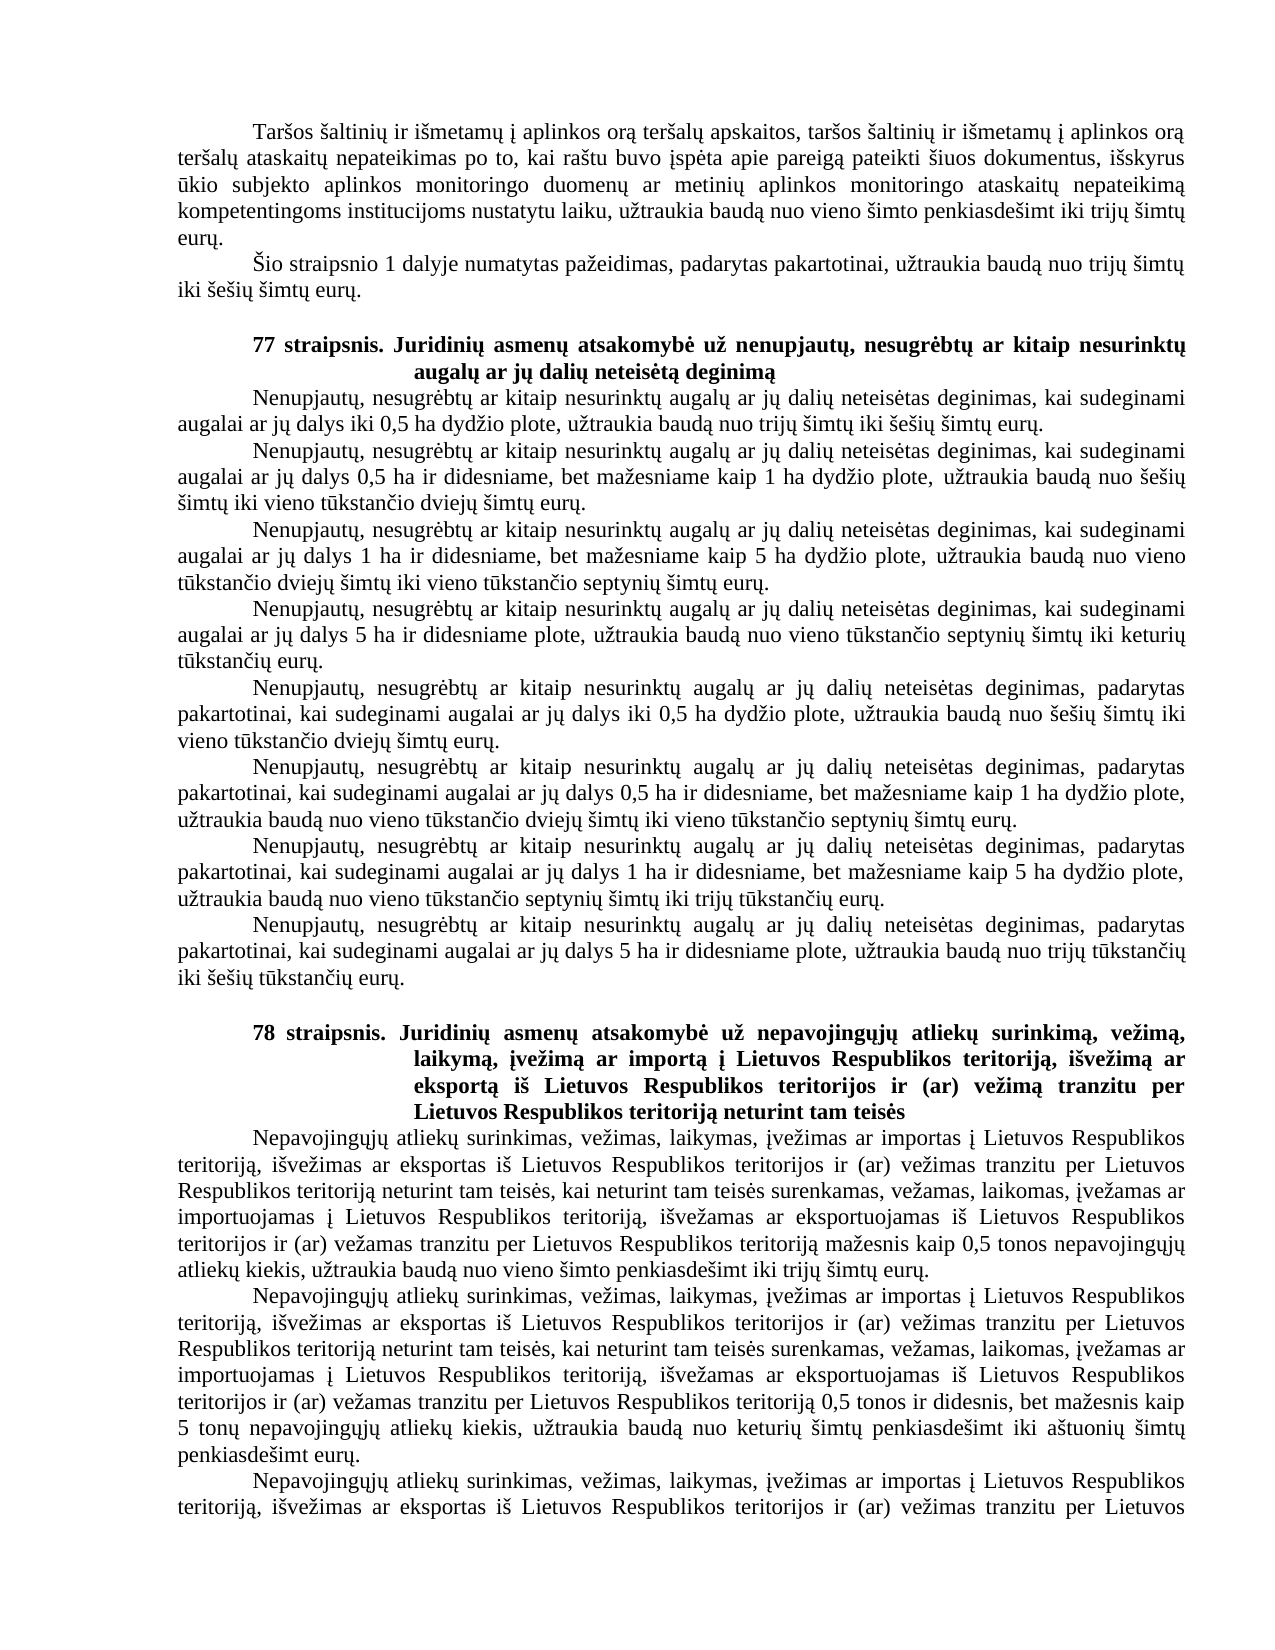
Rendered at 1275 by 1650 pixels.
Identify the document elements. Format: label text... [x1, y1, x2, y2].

text Nenupjautų, nesugrėbtų ar kitaip nesurinktų augalų ar jų dalių neteisėtas deginimas, padarytas pakartotinai, kai sudeginami augalai ar jų dalys 5 ha ir didesniame plote, užtraukia baudą nuo trijų tūkstančių iki šešių tūkstančių eurų. [177, 911, 1186, 990]
text Nenupjautų, nesugrėbtų ar kitaip nesurinktų augalų ar jų dalių neteisėtas deginimas, kai sudeginami augalai ar jų dalys 5 ha ir didesniame plote, užtraukia baudą nuo vieno tūkstančio septynių šimtų iki keturių tūkstančių eurų. [177, 595, 1186, 674]
text Taršos šaltinių ir išmetamų į aplinkos orą teršalų apskaitos, taršos šaltinių ir išmetamų į aplinkos orą teršalų ataskaitų nepateikimas po to, kai raštu buvo įspėta apie pareigą pateikti šiuos dokumentus, išskyrus ūkio subjekto aplinkos monitoringo duomenų ar metinių aplinkos monitoringo ataskaitų nepateikimą kompetentingoms institucijoms nustatytu laiku, užtraukia baudą nuo vieno šimto penkiasdešimt iki trijų šimtų eurų. [177, 118, 1186, 250]
text Nepavojingųjų atliekų surinkimas, vežimas, laikymas, įvežimas ar importas į Lietuvos Respublikos teritoriją, išvežimas ar eksportas iš Lietuvos Respublikos teritorijos ir (ar) vežimas tranzitu per Lietuvos Respublikos teritoriją neturint tam teisės, kai neturint tam teisės surenkamas, vežamas, laikomas, įvežamas ar importuojamas į Lietuvos Respublikos teritoriją, išvežamas ar eksportuojamas iš Lietuvos Respublikos teritorijos ir (ar) vežamas tranzitu per Lietuvos Respublikos teritoriją 0,5 tonos ir didesnis, bet mažesnis kaip 5 tonų nepavojingųjų atliekų kiekis, užtraukia baudą nuo keturių šimtų penkiasdešimt iki aštuonių šimtų penkiasdešimt eurų. [177, 1282, 1186, 1467]
text Nenupjautų, nesugrėbtų ar kitaip nesurinktų augalų ar jų dalių neteisėtas deginimas, padarytas pakartotinai, kai sudeginami augalai ar jų dalys 1 ha ir didesniame, bet mažesniame kaip 5 ha dydžio plote, užtraukia baudą nuo vieno tūkstančio septynių šimtų iki trijų tūkstančių eurų. [177, 832, 1186, 911]
text 78 straipsnis. Juridinių asmenų atsakomybė už nepavojingųjų atliekų surinkimą, vežimą, laikymą, įvežimą ar importą į Lietuvos Respublikos teritoriją, išvežimą ar eksportą iš Lietuvos Respublikos teritorijos ir (ar) vežimą tranzitu per Lietuvos Respublikos teritoriją neturint tam teisės [252, 1019, 1186, 1124]
text Nenupjautų, nesugrėbtų ar kitaip nesurinktų augalų ar jų dalių neteisėtas deginimas, kai sudeginami augalai ar jų dalys 1 ha ir didesniame, bet mažesniame kaip 5 ha dydžio plote, užtraukia baudą nuo vieno tūkstančio dviejų šimtų iki vieno tūkstančio septynių šimtų eurų. [177, 516, 1186, 595]
text Šio straipsnio 1 dalyje numatytas pažeidimas, padarytas pakartotinai, užtraukia baudą nuo trijų šimtų iki šešių šimtų eurų. [177, 250, 1186, 303]
text Nenupjautų, nesugrėbtų ar kitaip nesurinktų augalų ar jų dalių neteisėtas deginimas, kai sudeginami augalai ar jų dalys 0,5 ha ir didesniame, bet mažesniame kaip 1 ha dydžio plote, užtraukia baudą nuo šešių šimtų iki vieno tūkstančio dviejų šimtų eurų. [177, 437, 1186, 516]
text Nenupjautų, nesugrėbtų ar kitaip nesurinktų augalų ar jų dalių neteisėtas deginimas, padarytas pakartotinai, kai sudeginami augalai ar jų dalys iki 0,5 ha dydžio plote, užtraukia baudą nuo šešių šimtų iki vieno tūkstančio dviejų šimtų eurų. [177, 674, 1186, 753]
text Nepavojingųjų atliekų surinkimas, vežimas, laikymas, įvežimas ar importas į Lietuvos Respublikos teritoriją, išvežimas ar eksportas iš Lietuvos Respublikos teritorijos ir (ar) vežimas tranzitu per Lietuvos Respublikos teritoriją neturint tam teisės, kai neturint tam teisės surenkamas, vežamas, laikomas, įvežamas ar importuojamas į Lietuvos Respublikos teritoriją, išvežamas ar eksportuojamas iš Lietuvos Respublikos teritorijos ir (ar) vežamas tranzitu per Lietuvos Respublikos teritoriją mažesnis kaip 0,5 tonos nepavojingųjų atliekų kiekis, užtraukia baudą nuo vieno šimto penkiasdešimt iki trijų šimtų eurų. [177, 1124, 1186, 1282]
text Nenupjautų, nesugrėbtų ar kitaip nesurinktų augalų ar jų dalių neteisėtas deginimas, kai sudeginami augalai ar jų dalys iki 0,5 ha dydžio plote, užtraukia baudą nuo trijų šimtų iki šešių šimtų eurų. [177, 384, 1186, 437]
text Nenupjautų, nesugrėbtų ar kitaip nesurinktų augalų ar jų dalių neteisėtas deginimas, padarytas pakartotinai, kai sudeginami augalai ar jų dalys 0,5 ha ir didesniame, bet mažesniame kaip 1 ha dydžio plote, užtraukia baudą nuo vieno tūkstančio dviejų šimtų iki vieno tūkstančio septynių šimtų eurų. [177, 753, 1186, 832]
text Nepavojingųjų atliekų surinkimas, vežimas, laikymas, įvežimas ar importas į Lietuvos Respublikos teritoriją, išvežimas ar eksportas iš Lietuvos Respublikos teritorijos ir (ar) vežimas tranzitu per Lietuvos [177, 1467, 1186, 1520]
text 77 straipsnis. Juridinių asmenų atsakomybė už nenupjautų, nesugrėbtų ar kitaip nesurinktų augalų ar jų dalių neteisėtą deginimą [252, 331, 1186, 384]
